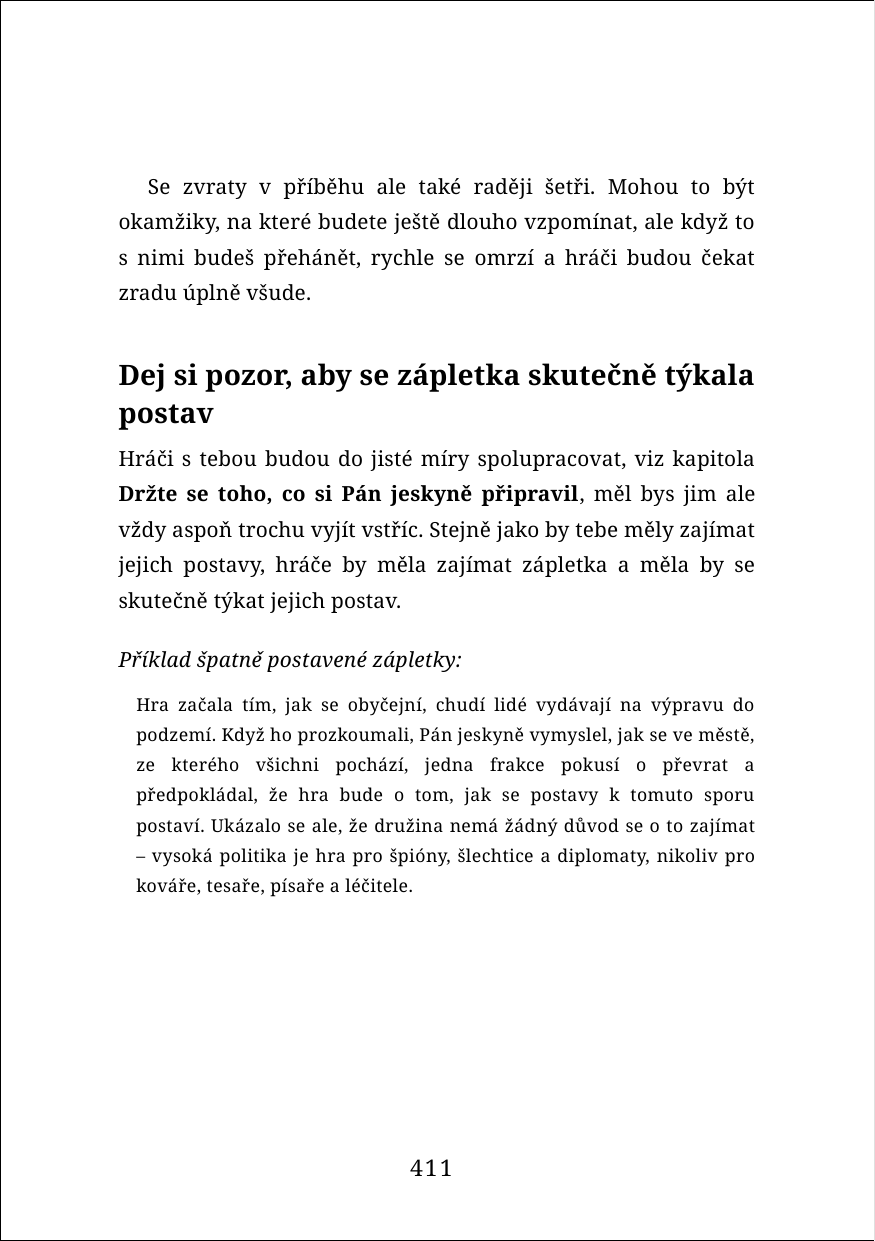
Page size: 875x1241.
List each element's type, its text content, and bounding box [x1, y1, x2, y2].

text Hra začala tím, jak se obyčejní, chudí lidé vydávají na výpravu do podzemí. Když ho prozkoumali, Pán jeskyně vymyslel, jak se ve městě, ze kterého všichni pochází, jedna frakce pokusí o převrat a předpokládal, že hra bude o tom, jak se postavy k tomuto sporu postaví. Ukázalo se ale, že družina nemá žádný důvod se o to zajímat – vysoká politika je hra pro špióny, šlechtice a diplomaty, nikoliv pro kováře, tesaře, písaře a léčitele. [136, 692, 756, 898]
text Se zvraty v příběhu ale také raději šetři. Mohou to být okamžiky, na které budete ještě dlouho vzpomínat, ale když to s nimi budeš přehánět, rychle se omrzí a hráči budou čekat zradu úplně všude. [118, 172, 756, 307]
text Příklad špatně postavené zápletky: [118, 645, 756, 673]
subtitle Dej si pozor, aby se zápletka skutečně týkala postav [118, 355, 756, 432]
text Hráči s tebou budou do jisté míry spolupracovat, viz kapitola Držte se toho, co si Pán jeskyně připravil, měl bys jim ale vždy aspoň trochu vyjít vstříc. Stejně jako by tebe měly zajímat jejich postavy, hráče by měla zajímat zápletka a měla by se skutečně týkat jejich postav. [118, 444, 756, 614]
